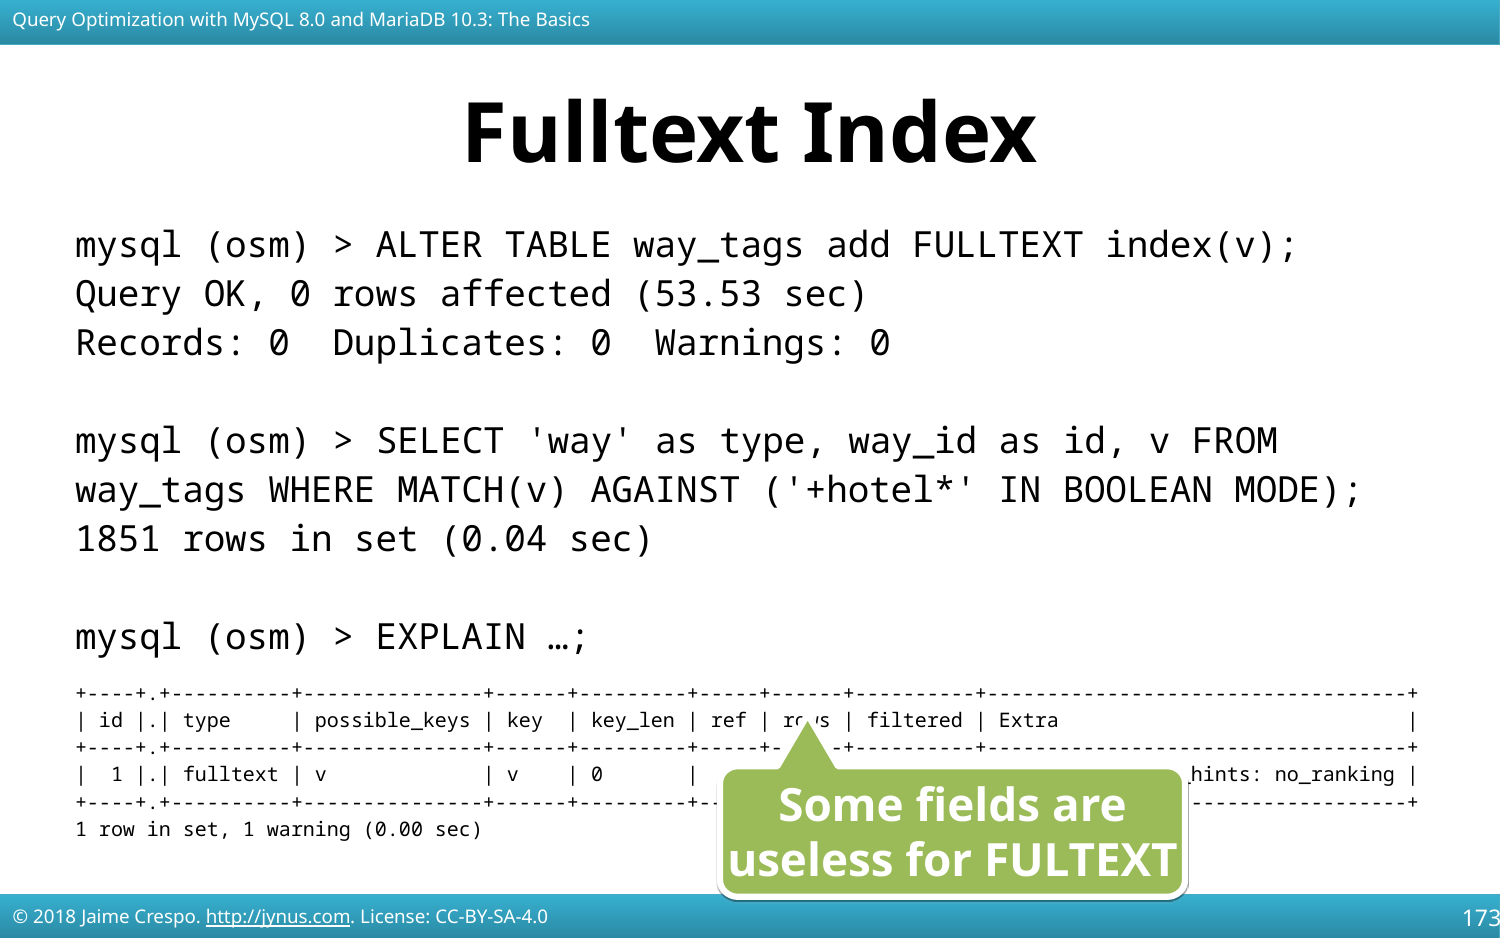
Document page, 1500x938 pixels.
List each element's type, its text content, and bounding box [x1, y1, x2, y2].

list mysql (osm) > ALTER TABLE way_tags add FULLTEXT index(v); Query OK, 0 rows affected (53.53 sec) Records: 0 Duplicates: 0 Warnings: 0 mysql (osm) > SELECT 'way' as type, way_id as id, v FROM way_tags WHERE MATCH(v) AGAINST ('+hotel*' IN BOOLEAN MODE); 1851 rows in set (0.04 sec) mysql (osm) > EXPLAIN …; +----+.+----------+---------------+------+---------+-----+------+----------+-----------------------------------+ | id |.| type | possible_keys | key | key_len | ref | rows | filtered | Extra | +----+.+----------+---------------+------+---------+-----+------+----------+-----------------------------------+ | 1 |.| fulltext | v | v | 0 | | 1 | 100.00 | Using where; Ft_hints: no_ranking | +----+.+----------+---------------+------+---------+-----+------+----------+-----------------------------------+ 1 row in set, 1 warning (0.00 sec) [75, 218, 1425, 876]
slide_number [1389, 896, 1490, 935]
text_box Some fields are useless for FULTEXT [720, 714, 1186, 897]
title Fulltext Index [75, 51, 1425, 209]
